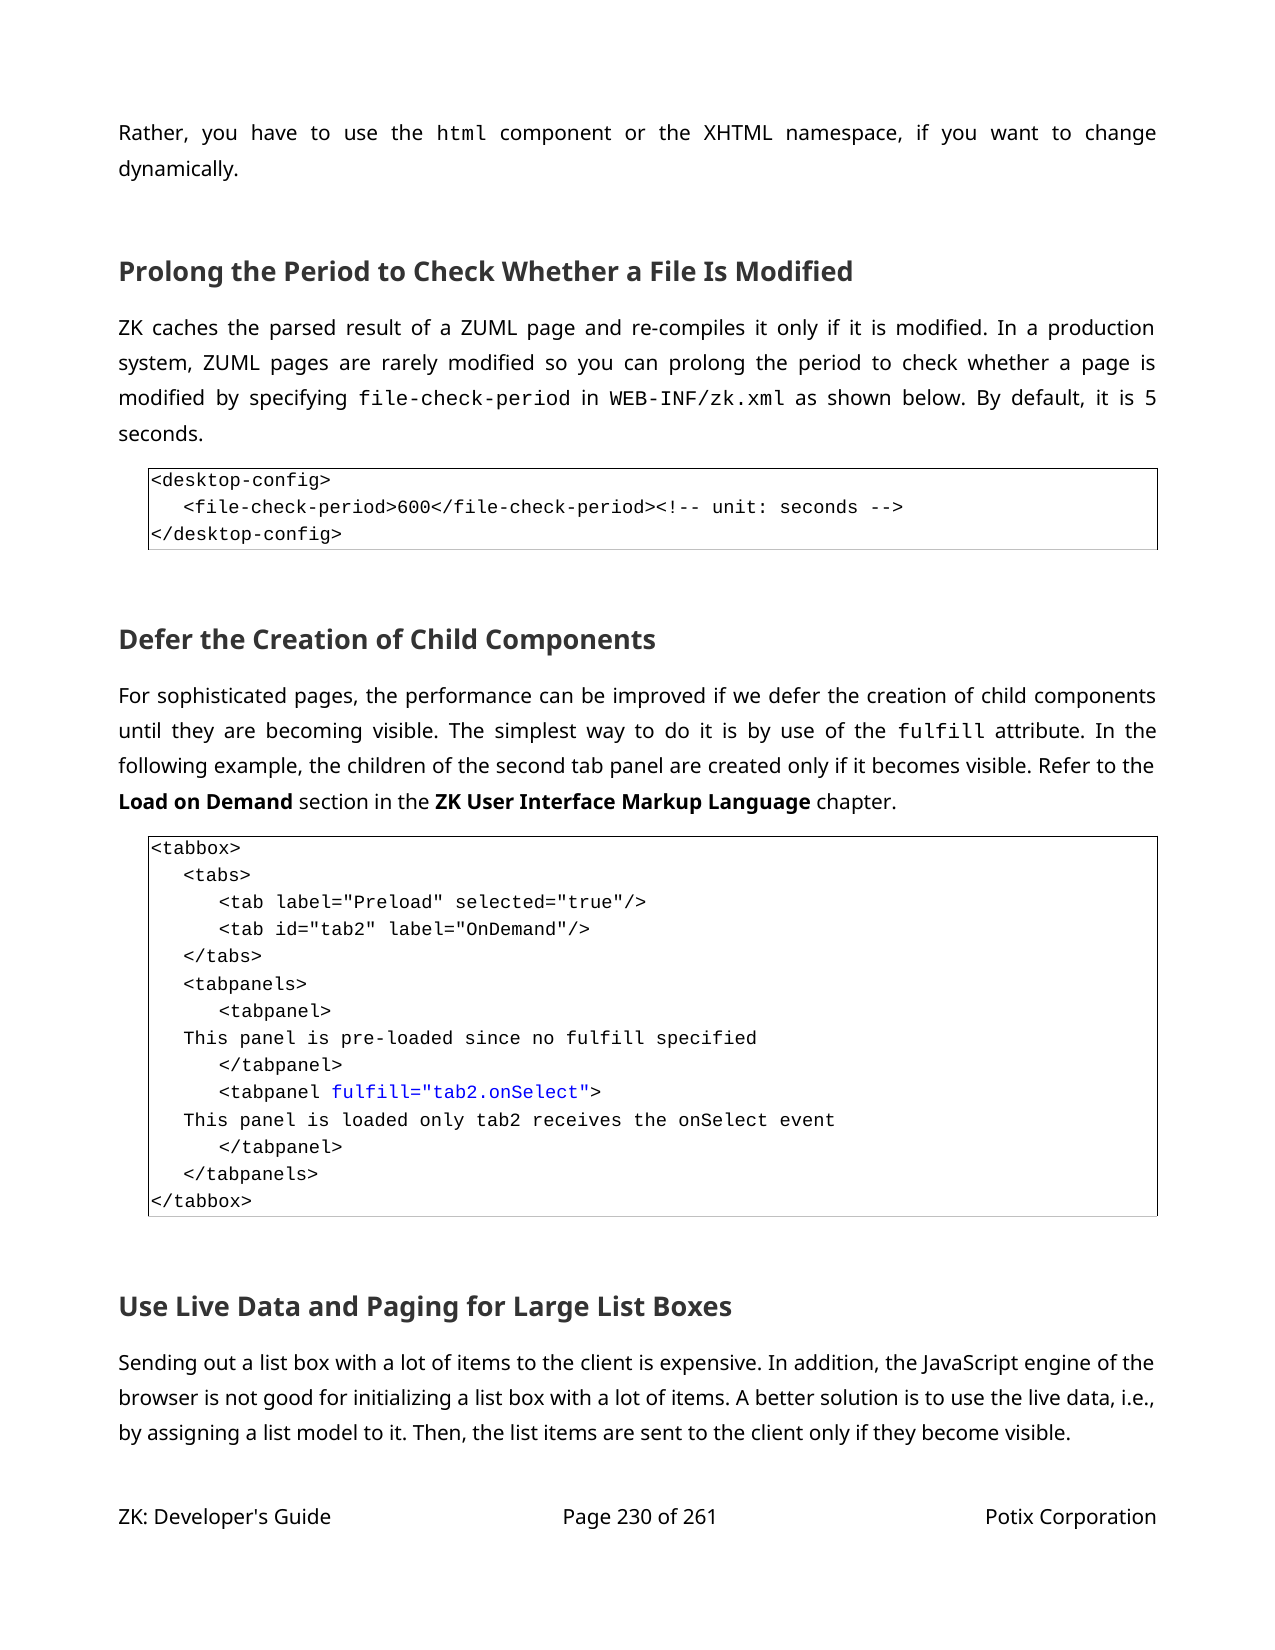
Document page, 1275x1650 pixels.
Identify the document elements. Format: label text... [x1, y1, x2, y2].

text <tabs> [149, 863, 1157, 887]
subtitle Prolong the Period to Check Whether a File Is Modified [118, 253, 1157, 289]
text <tabbox> [149, 837, 1157, 860]
text </tabpanel> [149, 1135, 1157, 1159]
text ZK caches the parsed result of a ZUML page and re-compiles it only if it is modified. In a production system, ZUML pages are rarely modified so you can prolong the period to check whether a page is modified by specifying file-check-period in WEB-INF/zk.xml as shown below. By default, it is 5 seconds. [118, 313, 1157, 447]
text </tabbox> [149, 1189, 1157, 1216]
text <file-check-period>600</file-check-period><!-- unit: seconds --> [149, 495, 1157, 519]
text <tabpanels> [149, 972, 1157, 996]
text Rather, you have to use the html component or the XHTML namespace, if you want to change dynamically. [118, 118, 1157, 182]
text For sophisticated pages, the performance can be improved if we defer the creation of child components until they are becoming visible. The simplest way to do it is by use of the fulfill attribute. In the following example, the children of the second tab panel are created only if it becomes visible. Refer to the Load on Demand section in the ZK User Interface Markup Language chapter. [118, 681, 1157, 815]
text </desktop-config> [149, 522, 1157, 549]
text </tabpanel> [149, 1053, 1157, 1077]
text </tabs> [149, 944, 1157, 969]
text <tabpanel> [149, 999, 1157, 1023]
text <tabpanel fulfill="tab2.onSelect"> [149, 1080, 1157, 1104]
text Sending out a list box with a lot of items to the client is expensive. In addition, the JavaScript engine of the browser is not good for initializing a list box with a lot of items. A better solution is to use the live data, i.e., by assigning a list model to it. Then, the list items are sent to the client only if they become visible. [118, 1348, 1157, 1446]
subtitle Use Live Data and Paging for Large List Boxes [118, 1287, 1157, 1324]
subtitle Defer the Creation of Child Components [118, 620, 1157, 657]
text This panel is loaded only tab2 receives the onSelect event [149, 1107, 1157, 1132]
text <tab label="Preload" selected="true"/> [149, 890, 1157, 914]
text This panel is pre-loaded since no fulfill specified [149, 1026, 1157, 1050]
text <tab id="tab2" label="OnDemand"/> [149, 917, 1157, 941]
text <desktop-config> [149, 469, 1157, 492]
text </tabpanels> [149, 1162, 1157, 1186]
